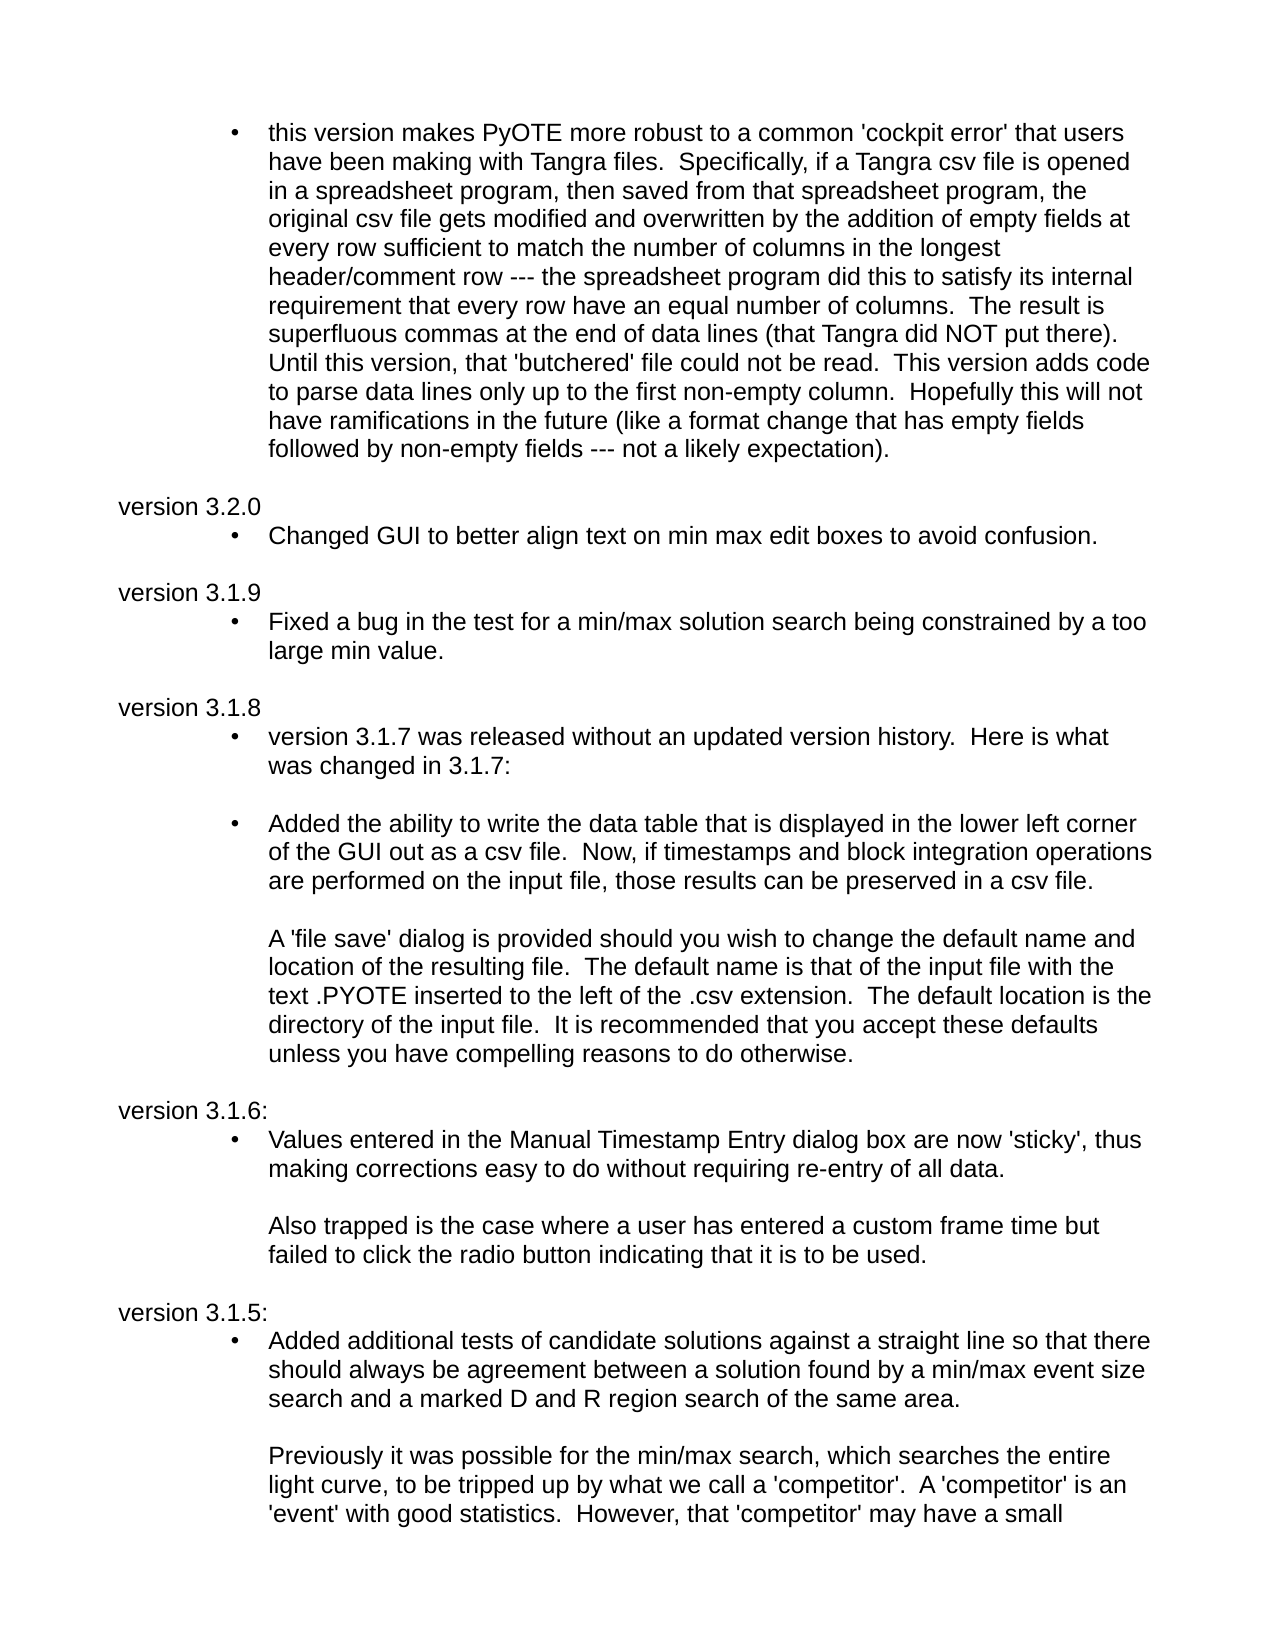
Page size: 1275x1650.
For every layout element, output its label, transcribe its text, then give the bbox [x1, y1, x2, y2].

text version 3.1.5: [118, 1297, 1157, 1326]
text version 3.1.8 [118, 693, 1157, 722]
list Also trapped is the case where a user has entered a custom frame time but failed to click the radio button indicating that it is to be used. [231, 1182, 1157, 1297]
text version 3.1.9 [118, 578, 1157, 607]
list version 3.1.7 was released without an updated version history. Here is what was changed in 3.1.7: [231, 722, 1157, 808]
text version 3.2.0 [118, 492, 1157, 521]
text version 3.1.6: [118, 1096, 1157, 1125]
list Fixed a bug in the test for a min/max solution search being constrained by a too large min value. [231, 607, 1157, 693]
list this version makes PyOTE more robust to a common 'cockpit error' that users have been making with Tangra files. Specifically, if a Tangra csv file is opened in a spreadsheet program, then saved from that spreadsheet program, the original csv file gets modified and overwritten by the addition of empty fields at every row sufficient to match the number of columns in the longest header/comment row --- the spreadsheet program did this to satisfy its internal requirement that every row have an equal number of columns. The result is superfluous commas at the end of data lines (that Tangra did NOT put there). Until this version, that 'butchered' file could not be read. This version adds code to parse data lines only up to the first non-empty column. Hopefully this will not have ramifications in the future (like a format change that has empty fields followed by non-empty fields --- not a likely expectation). [231, 118, 1157, 492]
list Added the ability to write the data table that is displayed in the lower left corner of the GUI out as a csv file. Now, if timestamps and block integration operations are performed on the input file, those results can be preserved in a csv file. A 'file save' dialog is provided should you wish to change the default name and location of the resulting file. The default name is that of the input file with the text .PYOTE inserted to the left of the .csv extension. The default location is the directory of the input file. It is recommended that you accept these defaults unless you have compelling reasons to do otherwise. [231, 808, 1157, 1096]
list Changed GUI to better align text on min max edit boxes to avoid confusion. [231, 521, 1157, 578]
list Added additional tests of candidate solutions against a straight line so that there should always be agreement between a solution found by a min/max event size search and a marked D and R region search of the same area. Previously it was possible for the min/max search, which searches the entire light curve, to be tripped up by what we call a 'competitor'. A 'competitor' is an 'event' with good statistics. However, that 'competitor' may have a small [231, 1326, 1157, 1528]
list Values entered in the Manual Timestamp Entry dialog box are now 'sticky', thus making corrections easy to do without requiring re-entry of all data. [231, 1125, 1157, 1182]
